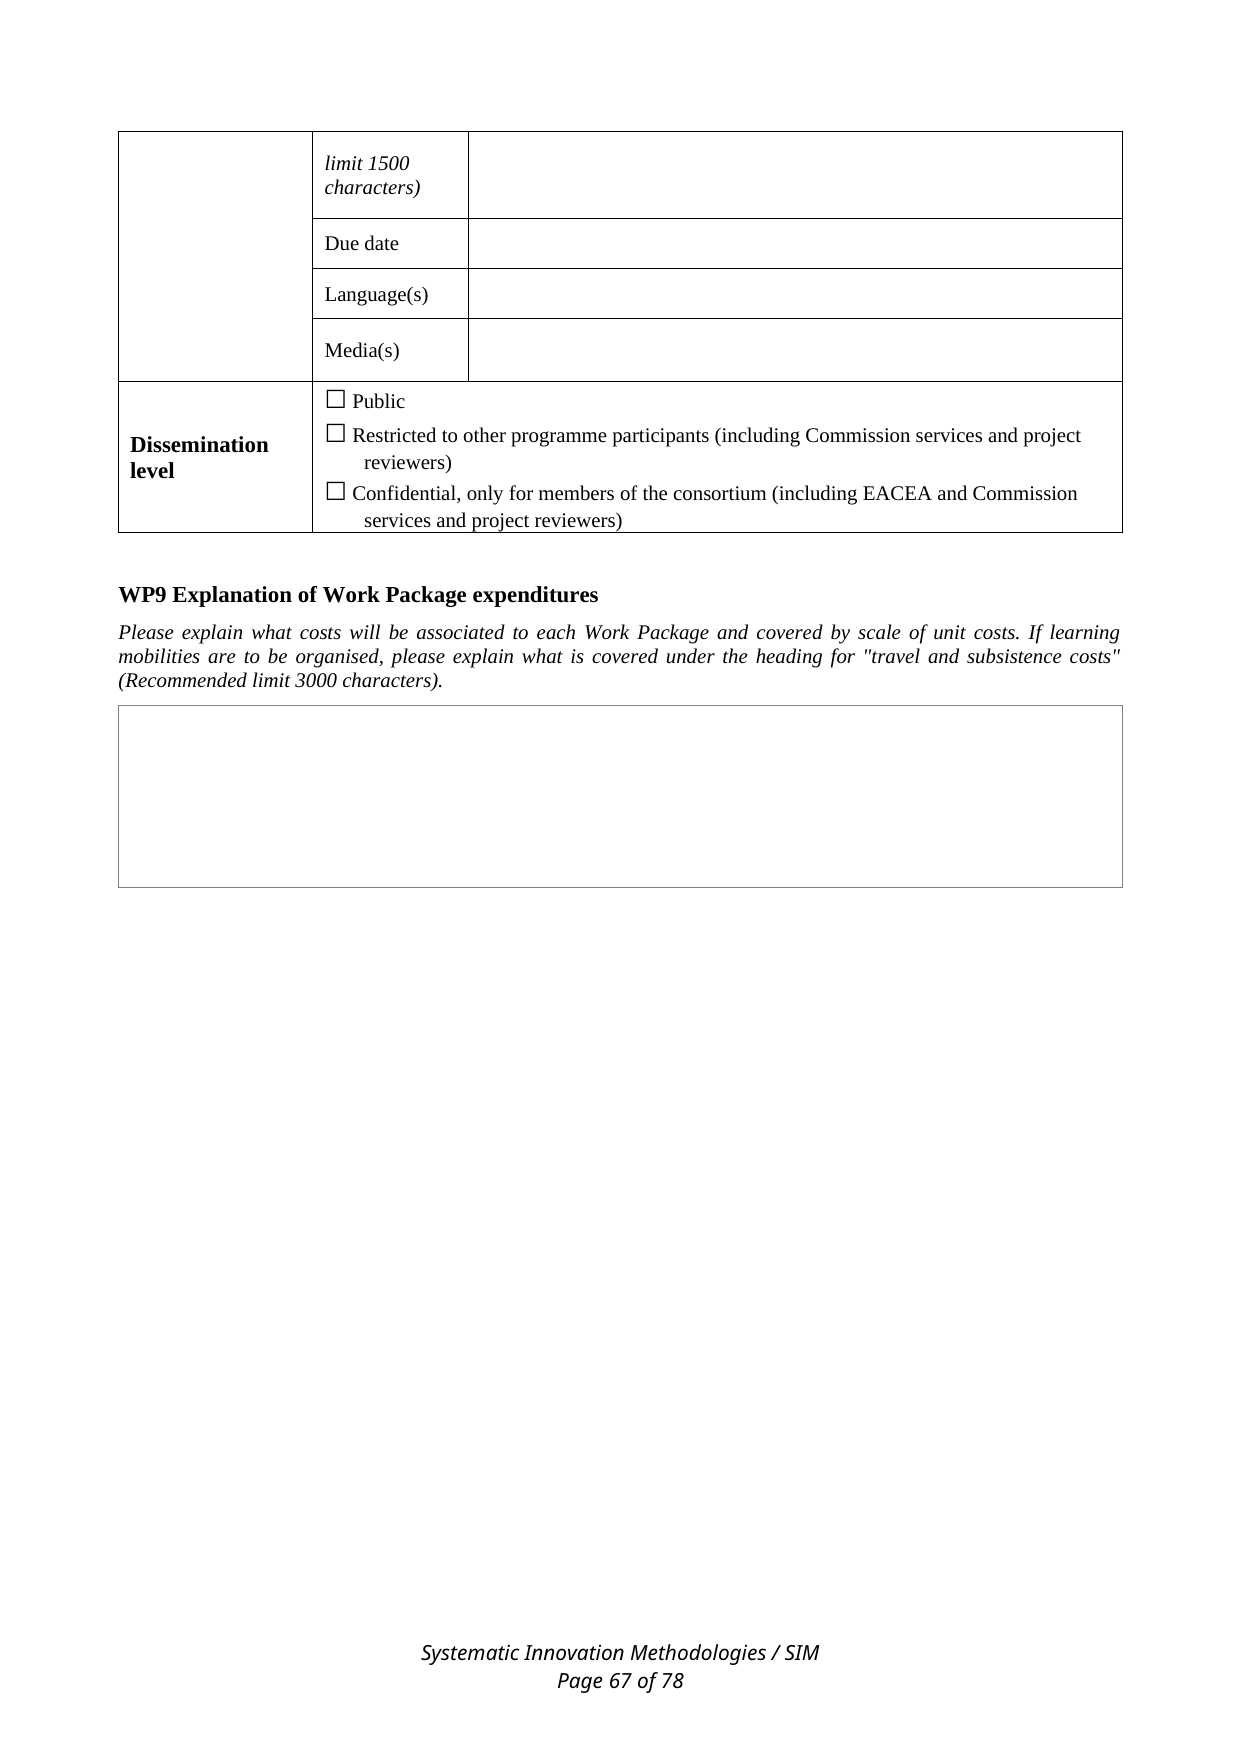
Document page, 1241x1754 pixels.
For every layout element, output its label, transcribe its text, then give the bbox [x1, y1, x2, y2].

text Please explain what costs will be associated to each Work Package and covered by scale of unit costs. If learning mobilities are to be organised, please explain what is covered under the heading for "travel and subsistence costs" (Recommended limit 3000 characters). [118, 620, 1122, 692]
table_cell [469, 132, 1122, 218]
table_cell Media(s) [313, 319, 468, 381]
table_cell [469, 219, 1122, 268]
table_cell Dissemination level [119, 382, 312, 532]
table_cell ☐ Public ☐ Restricted to other programme participants (including Commission services and project reviewers) ☐ Confidential, only for members of the consortium (including EACEA and Commission services and project reviewers) [313, 382, 1122, 532]
text WP9 Explanation of Work Package expenditures [118, 581, 1122, 608]
table_header [119, 132, 312, 381]
table_cell Due date [313, 219, 468, 268]
table_cell Language(s) [313, 269, 468, 318]
table_cell [469, 319, 1122, 381]
table_cell [469, 269, 1122, 318]
table_cell limit 1500 characters) [313, 132, 468, 218]
table_header [119, 706, 1122, 887]
